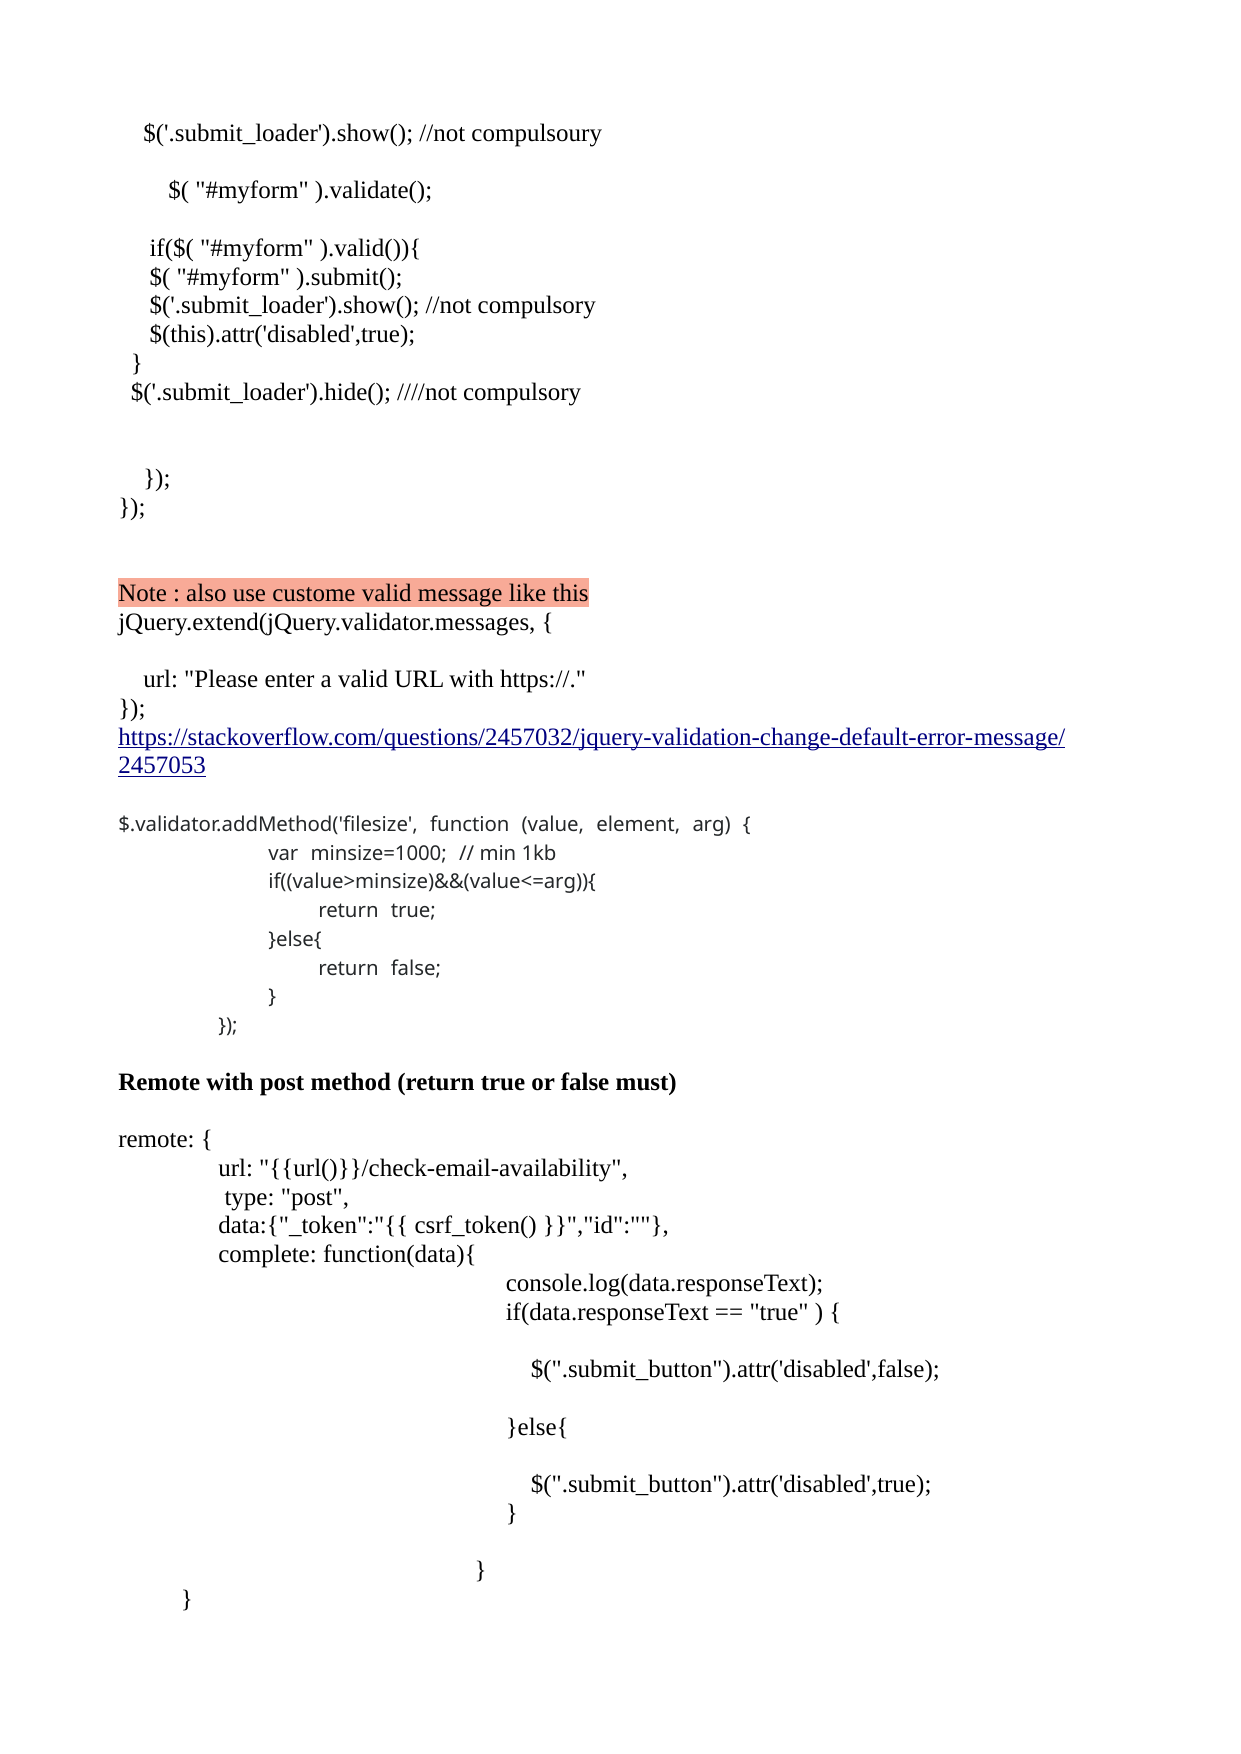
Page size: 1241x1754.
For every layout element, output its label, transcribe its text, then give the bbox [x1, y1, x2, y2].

text } [118, 981, 1122, 1010]
text console.log(data.responseText); [118, 1268, 1122, 1297]
text $.validator.addMethod('filesize', function (value, element, arg) { [118, 808, 1122, 837]
text remote: { [118, 1124, 1122, 1153]
text }); [118, 463, 1122, 492]
text if($( "#myform" ).valid()){ [118, 233, 1122, 262]
text Note : also use custome valid message like this [118, 578, 1122, 607]
text url: "Please enter a valid URL with https://." [118, 664, 1122, 693]
text return false; [118, 953, 1122, 981]
text $('.submit_loader').show(); //not compulsoury [118, 118, 1122, 147]
text return true; [118, 895, 1122, 924]
text data:{"_token":"{{ csrf_token() }}","id":""}, [118, 1211, 1122, 1239]
text url: "{{url()}}/check-email-availability", [118, 1153, 1122, 1182]
text $('.submit_loader').hide(); ////not compulsory [118, 377, 1122, 406]
text complete: function(data){ [118, 1239, 1122, 1268]
text }else{ [118, 1412, 1122, 1441]
text }); [118, 693, 1122, 722]
text $('.submit_loader').show(); //not compulsory [118, 291, 1122, 319]
text $(this).attr('disabled',true); [118, 319, 1122, 348]
text $(".submit_button").attr('disabled',true); [118, 1469, 1122, 1498]
text $( "#myform" ).submit(); [118, 262, 1122, 291]
text type: "post", [118, 1182, 1122, 1211]
text }); [118, 492, 1122, 521]
text $( "#myform" ).validate(); [118, 176, 1122, 204]
text var minsize=1000; // min 1kb [118, 837, 1122, 866]
text $(".submit_button").attr('disabled',false); [118, 1354, 1122, 1383]
text if(data.responseText == "true" ) { [118, 1297, 1122, 1326]
text Remote with post method (return true or false must) [118, 1039, 1122, 1096]
text }); [118, 1010, 1122, 1039]
text } [118, 348, 1122, 377]
text jQuery.extend(jQuery.validator.messages, { [118, 607, 1122, 636]
text https://stackoverflow.com/questions/2457032/jquery-validation-change-default-error-message/2457053 [118, 722, 1122, 779]
text if((value>minsize)&&(value<=arg)){ [118, 866, 1122, 895]
text } [118, 1584, 1122, 1613]
text } [118, 1498, 1122, 1527]
text }else{ [118, 924, 1122, 953]
text } [118, 1556, 1122, 1584]
